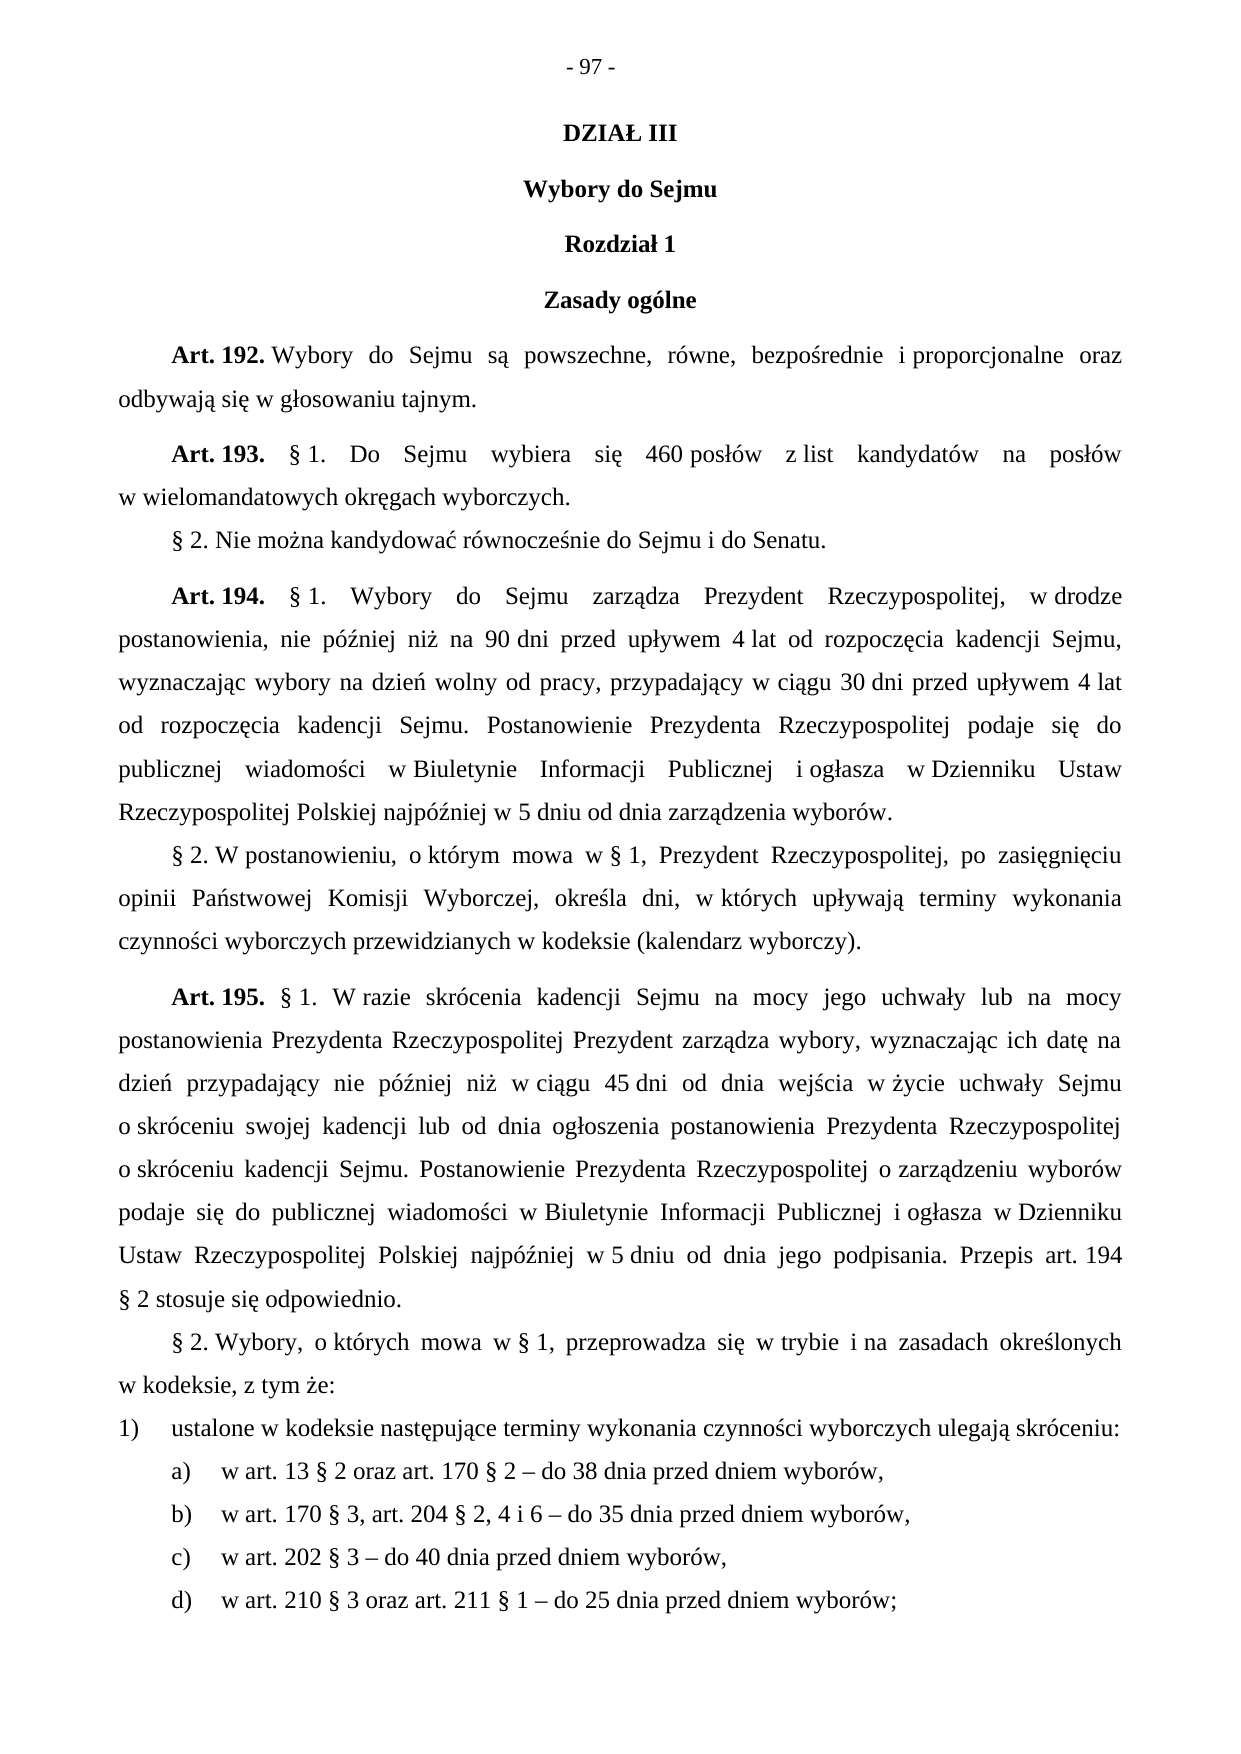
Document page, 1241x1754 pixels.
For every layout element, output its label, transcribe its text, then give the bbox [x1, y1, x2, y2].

text 1) ustalone w kodeksie następujące terminy wykonania czynności wyborczych ulegają skróceniu: [118, 1413, 1122, 1442]
text Art. 192. Wybory do Sejmu są powszechne, równe, bezpośrednie i proporcjonalne oraz odbywają się w głosowaniu tajnym. [118, 341, 1122, 412]
text c) w art. 202 § 3 – do 40 dnia przed dniem wyborów, [171, 1542, 1122, 1571]
text Zasady ogólne [118, 285, 1122, 314]
text d) w art. 210 § 3 oraz art. 211 § 1 – do 25 dnia przed dniem wyborów; [171, 1586, 1122, 1614]
text Art. 194. § 1. Wybory do Sejmu zarządza Prezydent Rzeczypospolitej, w drodze postanowienia, nie później niż na 90 dni przed upływem 4 lat od rozpoczęcia kadencji Sejmu, wyznaczając wybory na dzień wolny od pracy, przypadający w ciągu 30 dni przed upływem 4 lat od rozpoczęcia kadencji Sejmu. Postanowienie Prezydenta Rzeczypospolitej podaje się do publicznej wiadomości w Biuletynie Informacji Publicznej i ogłasza w Dzienniku Ustaw Rzeczypospolitej Polskiej najpóźniej w 5 dniu od dnia zarządzenia wyborów. [118, 581, 1122, 826]
text § 2. Wybory, o których mowa w § 1, przeprowadza się w trybie i na zasadach określonych w kodeksie, z tym że: [118, 1327, 1122, 1399]
text § 2. W postanowieniu, o którym mowa w § 1, Prezydent Rzeczypospolitej, po zasięgnięciu opinii Państwowej Komisji Wyborczej, określa dni, w których upływają terminy wykonania czynności wyborczych przewidzianych w kodeksie (kalendarz wyborczy). [118, 840, 1122, 955]
text Rozdział 1 [118, 229, 1122, 258]
text § 2. Nie można kandydować równocześnie do Sejmu i do Senatu. [118, 526, 1122, 554]
text Art. 195. § 1. W razie skrócenia kadencji Sejmu na mocy jego uchwały lub na mocy postanowienia Prezydenta Rzeczypospolitej Prezydent zarządza wybory, wyznaczając ich datę na dzień przypadający nie później niż w ciągu 45 dni od dnia wejścia w życie uchwały Sejmu o skróceniu swojej kadencji lub od dnia ogłoszenia postanowienia Prezydenta Rzeczypospolitej o skróceniu kadencji Sejmu. Postanowienie Prezydenta Rzeczypospolitej o zarządzeniu wyborów podaje się do publicznej wiadomości w Biuletynie Informacji Publicznej i ogłasza w Dzienniku Ustaw Rzeczypospolitej Polskiej najpóźniej w 5 dniu od dnia jego podpisania. Przepis art. 194 § 2 stosuje się odpowiednio. [118, 982, 1122, 1312]
text Wybory do Sejmu [118, 174, 1122, 202]
text a) w art. 13 § 2 oraz art. 170 § 2 – do 38 dnia przed dniem wyborów, [171, 1456, 1122, 1485]
text b) w art. 170 § 3, art. 204 § 2, 4 i 6 – do 35 dnia przed dniem wyborów, [171, 1499, 1122, 1528]
text DZIAŁ III [118, 118, 1122, 147]
text Art. 193. § 1. Do Sejmu wybiera się 460 posłów z list kandydatów na posłów w wielomandatowych okręgach wyborczych. [118, 439, 1122, 511]
